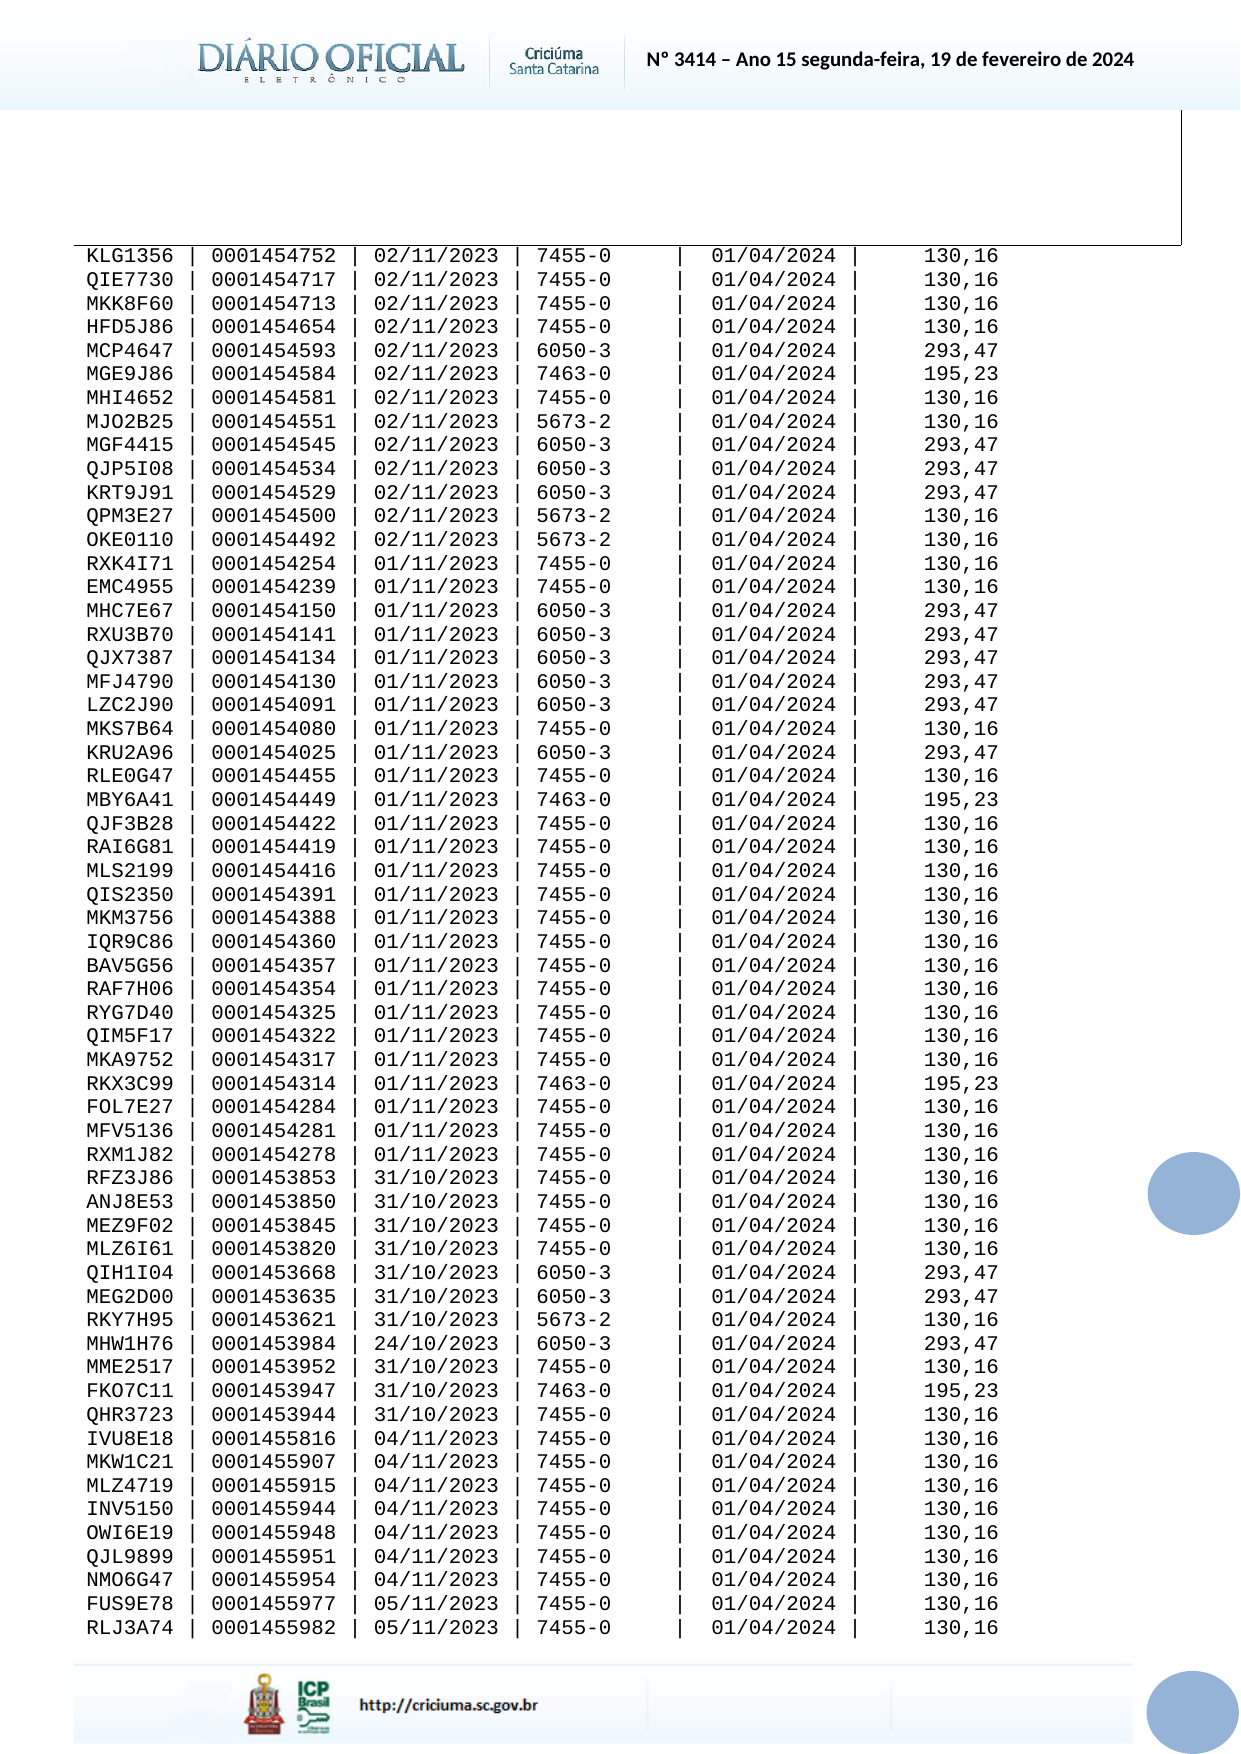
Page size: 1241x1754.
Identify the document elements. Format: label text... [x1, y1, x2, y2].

text MFV5136 | 0001454281 | 01/11/2023 | 7455-0 | 01/04/2024 | 130,16 [74, 1120, 1181, 1144]
text INV5150 | 0001455944 | 04/11/2023 | 7455-0 | 01/04/2024 | 130,16 [74, 1498, 1181, 1522]
text MKA9752 | 0001454317 | 01/11/2023 | 7455-0 | 01/04/2024 | 130,16 [74, 1049, 1181, 1073]
text QPM3E27 | 0001454500 | 02/11/2023 | 5673-2 | 01/04/2024 | 130,16 [74, 505, 1181, 529]
text MJO2B25 | 0001454551 | 02/11/2023 | 5673-2 | 01/04/2024 | 130,16 [74, 411, 1181, 434]
text MLZ6I61 | 0001453820 | 31/10/2023 | 7455-0 | 01/04/2024 | 130,16 [74, 1238, 1181, 1262]
text MEG2D00 | 0001453635 | 31/10/2023 | 6050-3 | 01/04/2024 | 293,47 [74, 1286, 1181, 1309]
text MCP4647 | 0001454593 | 02/11/2023 | 6050-3 | 01/04/2024 | 293,47 [74, 340, 1181, 363]
text RFZ3J86 | 0001453853 | 31/10/2023 | 7455-0 | 01/04/2024 | 130,16 [74, 1167, 1157, 1191]
text MKS7B64 | 0001454080 | 01/11/2023 | 7455-0 | 01/04/2024 | 130,16 [74, 718, 1181, 742]
text RKX3C99 | 0001454314 | 01/11/2023 | 7463-0 | 01/04/2024 | 195,23 [74, 1073, 1181, 1096]
text MEZ9F02 | 0001453845 | 31/10/2023 | 7455-0 | 01/04/2024 | 130,16 [74, 1215, 1181, 1238]
text QIS2350 | 0001454391 | 01/11/2023 | 7455-0 | 01/04/2024 | 130,16 [74, 884, 1181, 907]
text MHI4652 | 0001454581 | 02/11/2023 | 7455-0 | 01/04/2024 | 130,16 [74, 387, 1181, 411]
text MLS2199 | 0001454416 | 01/11/2023 | 7455-0 | 01/04/2024 | 130,16 [74, 860, 1181, 884]
text RYG7D40 | 0001454325 | 01/11/2023 | 7455-0 | 01/04/2024 | 130,16 [74, 1002, 1181, 1026]
text NMO6G47 | 0001455954 | 04/11/2023 | 7455-0 | 01/04/2024 | 130,16 [74, 1569, 1181, 1593]
text FOL7E27 | 0001454284 | 01/11/2023 | 7455-0 | 01/04/2024 | 130,16 [74, 1096, 1181, 1120]
text QIH1I04 | 0001453668 | 31/10/2023 | 6050-3 | 01/04/2024 | 293,47 [74, 1262, 1181, 1286]
text MKW1C21 | 0001455907 | 04/11/2023 | 7455-0 | 01/04/2024 | 130,16 [74, 1451, 1181, 1475]
text QJX7387 | 0001454134 | 01/11/2023 | 6050-3 | 01/04/2024 | 293,47 [74, 647, 1181, 671]
text IVU8E18 | 0001455816 | 04/11/2023 | 7455-0 | 01/04/2024 | 130,16 [74, 1427, 1181, 1451]
text HFD5J86 | 0001454654 | 02/11/2023 | 7455-0 | 01/04/2024 | 130,16 [74, 316, 1181, 340]
text MHW1H76 | 0001453984 | 24/10/2023 | 6050-3 | 01/04/2024 | 293,47 [74, 1333, 1181, 1357]
text RXM1J82 | 0001454278 | 01/11/2023 | 7455-0 | 01/04/2024 | 130,16 [74, 1144, 1181, 1167]
text QJL9899 | 0001455951 | 04/11/2023 | 7455-0 | 01/04/2024 | 130,16 [74, 1546, 1181, 1569]
text RAI6G81 | 0001454419 | 01/11/2023 | 7455-0 | 01/04/2024 | 130,16 [74, 836, 1181, 860]
text MGE9J86 | 0001454584 | 02/11/2023 | 7463-0 | 01/04/2024 | 195,23 [74, 363, 1181, 387]
text QJP5I08 | 0001454534 | 02/11/2023 | 6050-3 | 01/04/2024 | 293,47 [74, 458, 1181, 482]
text FUS9E78 | 0001455977 | 05/11/2023 | 7455-0 | 01/04/2024 | 130,16 [74, 1593, 1181, 1617]
text ANJ8E53 | 0001453850 | 31/10/2023 | 7455-0 | 01/04/2024 | 130,16 [74, 1191, 1153, 1215]
text QIE7730 | 0001454717 | 02/11/2023 | 7455-0 | 01/04/2024 | 130,16 [74, 269, 1181, 292]
text MBY6A41 | 0001454449 | 01/11/2023 | 7463-0 | 01/04/2024 | 195,23 [74, 789, 1181, 813]
text OKE0110 | 0001454492 | 02/11/2023 | 5673-2 | 01/04/2024 | 130,16 [74, 529, 1181, 553]
text RLJ3A74 | 0001455982 | 05/11/2023 | 7455-0 | 01/04/2024 | 130,16 [74, 1617, 1181, 1640]
text FKO7C11 | 0001453947 | 31/10/2023 | 7463-0 | 01/04/2024 | 195,23 [74, 1380, 1181, 1404]
text MGF4415 | 0001454545 | 02/11/2023 | 6050-3 | 01/04/2024 | 293,47 [74, 434, 1181, 458]
text EMC4955 | 0001454239 | 01/11/2023 | 7455-0 | 01/04/2024 | 130,16 [74, 576, 1181, 600]
text RXK4I71 | 0001454254 | 01/11/2023 | 7455-0 | 01/04/2024 | 130,16 [74, 553, 1181, 576]
text OWI6E19 | 0001455948 | 04/11/2023 | 7455-0 | 01/04/2024 | 130,16 [74, 1522, 1181, 1546]
text RLE0G47 | 0001454455 | 01/11/2023 | 7455-0 | 01/04/2024 | 130,16 [74, 765, 1181, 789]
text KRT9J91 | 0001454529 | 02/11/2023 | 6050-3 | 01/04/2024 | 293,47 [74, 482, 1181, 505]
text RXU3B70 | 0001454141 | 01/11/2023 | 6050-3 | 01/04/2024 | 293,47 [74, 623, 1181, 647]
text MLZ4719 | 0001455915 | 04/11/2023 | 7455-0 | 01/04/2024 | 130,16 [74, 1475, 1181, 1498]
text QHR3723 | 0001453944 | 31/10/2023 | 7455-0 | 01/04/2024 | 130,16 [74, 1404, 1181, 1427]
text RAF7H06 | 0001454354 | 01/11/2023 | 7455-0 | 01/04/2024 | 130,16 [74, 978, 1181, 1002]
text KLG1356 | 0001454752 | 02/11/2023 | 7455-0 | 01/04/2024 | 130,16 [74, 245, 1181, 269]
text MKK8F60 | 0001454713 | 02/11/2023 | 7455-0 | 01/04/2024 | 130,16 [74, 292, 1181, 316]
text KRU2A96 | 0001454025 | 01/11/2023 | 6050-3 | 01/04/2024 | 293,47 [74, 742, 1181, 765]
text BAV5G56 | 0001454357 | 01/11/2023 | 7455-0 | 01/04/2024 | 130,16 [74, 954, 1181, 978]
text MFJ4790 | 0001454130 | 01/11/2023 | 6050-3 | 01/04/2024 | 293,47 [74, 671, 1181, 694]
text LZC2J90 | 0001454091 | 01/11/2023 | 6050-3 | 01/04/2024 | 293,47 [74, 694, 1181, 718]
text QJF3B28 | 0001454422 | 01/11/2023 | 7455-0 | 01/04/2024 | 130,16 [74, 813, 1181, 836]
text QIM5F17 | 0001454322 | 01/11/2023 | 7455-0 | 01/04/2024 | 130,16 [74, 1026, 1181, 1049]
text MME2517 | 0001453952 | 31/10/2023 | 7455-0 | 01/04/2024 | 130,16 [74, 1357, 1181, 1380]
text MKM3756 | 0001454388 | 01/11/2023 | 7455-0 | 01/04/2024 | 130,16 [74, 907, 1181, 931]
text IQR9C86 | 0001454360 | 01/11/2023 | 7455-0 | 01/04/2024 | 130,16 [74, 931, 1181, 954]
text RKY7H95 | 0001453621 | 31/10/2023 | 5673-2 | 01/04/2024 | 130,16 [74, 1309, 1181, 1333]
text MHC7E67 | 0001454150 | 01/11/2023 | 6050-3 | 01/04/2024 | 293,47 [74, 600, 1181, 623]
